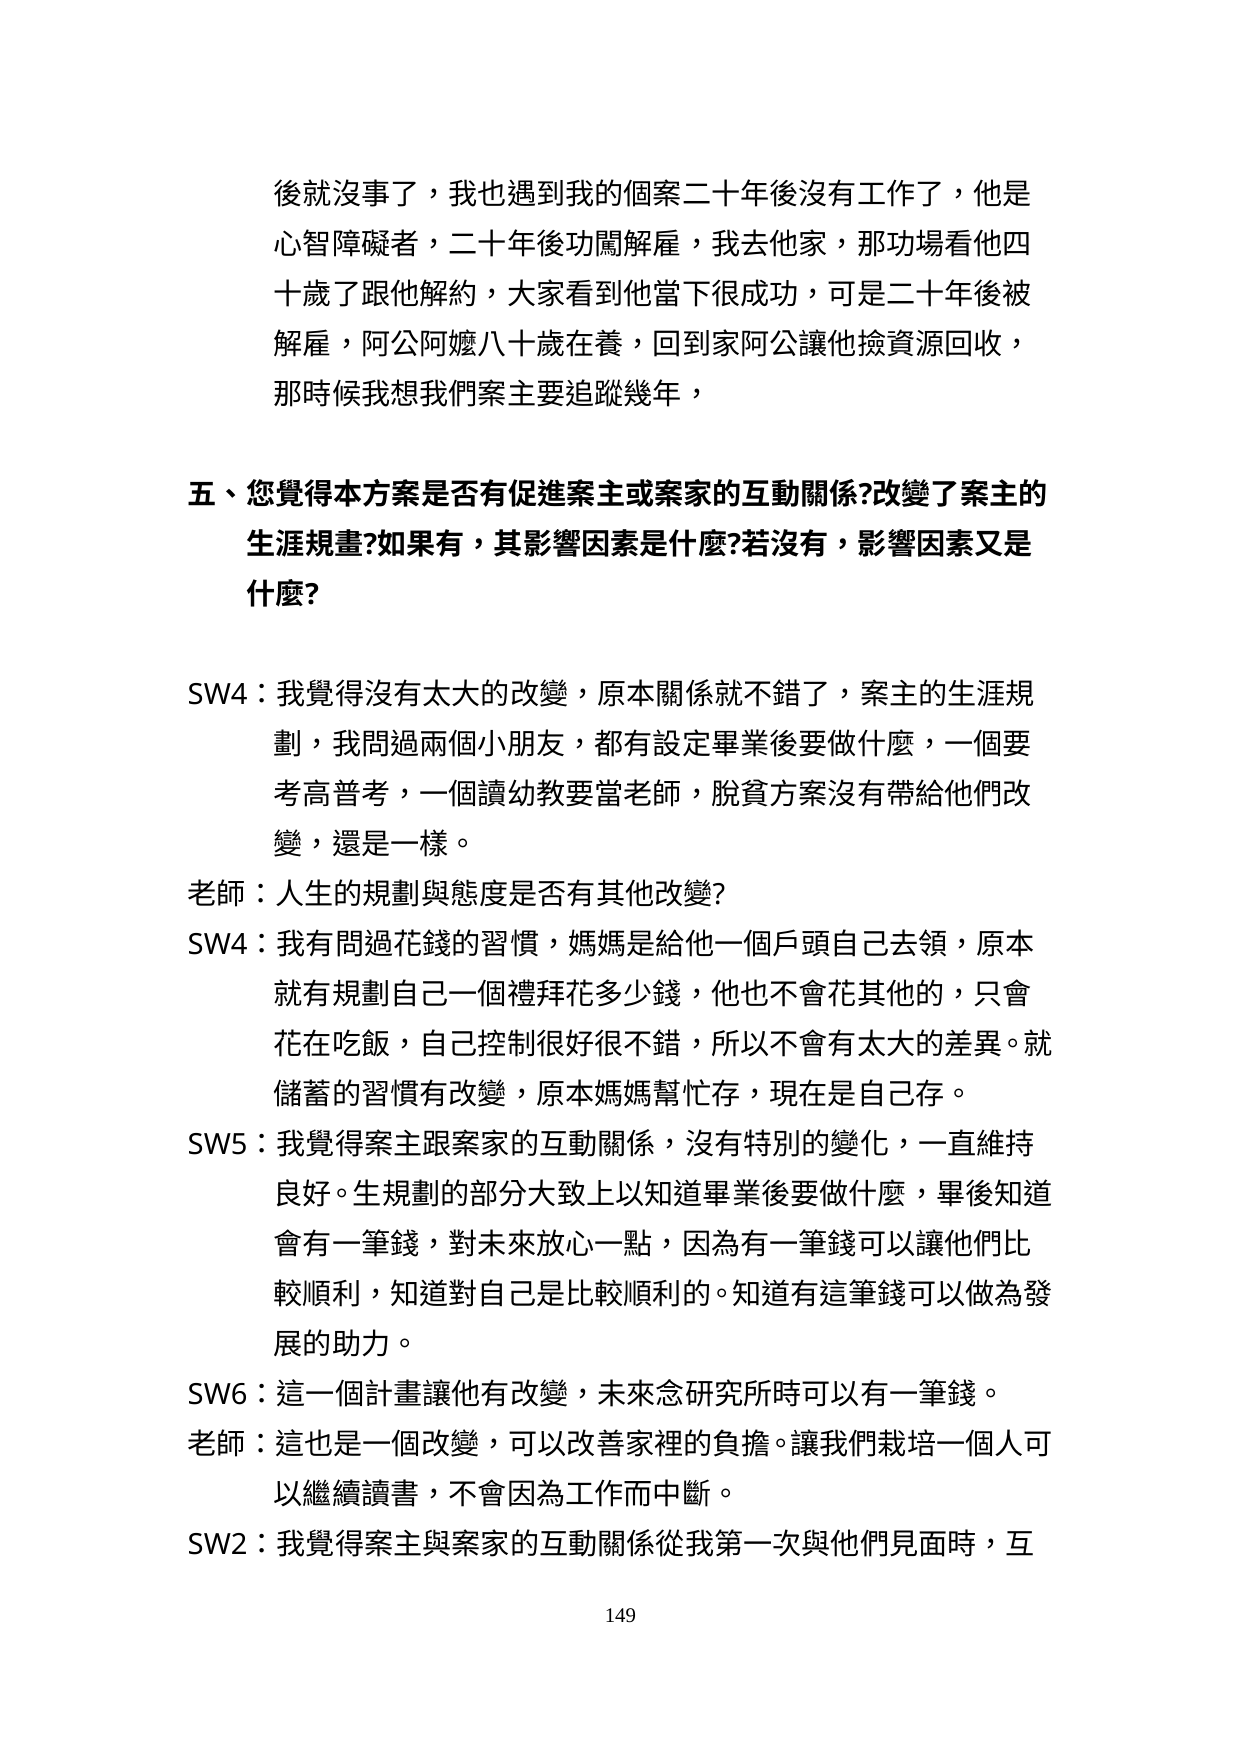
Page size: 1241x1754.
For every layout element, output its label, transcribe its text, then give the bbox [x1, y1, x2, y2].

text SW6：這一個計畫讓他有改變，未來念研究所時可以有一筆錢。 [187, 1364, 1053, 1414]
text 五、您覺得本方案是否有促進案主或案家的互動關係?改變了案主的生涯規畫?如果有，其影響因素是什麼?若沒有，影響因素又是什麼? [187, 464, 1053, 614]
text 老師：人生的規劃與態度是否有其他改變? [187, 864, 1053, 914]
text SW2：我覺得案主與案家的互動關係從我第一次與他們見面時，互 [187, 1514, 1053, 1564]
text 老師：這也是一個改變，可以改善家裡的負擔。讓我們栽培一個人可以繼續讀書，不會因為工作而中斷。 [187, 1414, 1053, 1514]
text 後就沒事了，我也遇到我的個案二十年後沒有工作了，他是心智障礙者，二十年後功闖解雇，我去他家，那功場看他四十歲了跟他解約，大家看到他當下很成功，可是二十年後被解雇，阿公阿嬤八十歲在養，回到家阿公讓他撿資源回收，那時候我想我們案主要追蹤幾年， [187, 164, 1053, 414]
text SW4：我有問過花錢的習慣，媽媽是給他一個戶頭自己去領，原本就有規劃自己一個禮拜花多少錢，他也不會花其他的，只會花在吃飯，自己控制很好很不錯，所以不會有太大的差異。就儲蓄的習慣有改變，原本媽媽幫忙存，現在是自己存。 [187, 914, 1053, 1114]
text SW4：我覺得沒有太大的改變，原本關係就不錯了，案主的生涯規劃，我問過兩個小朋友，都有設定畢業後要做什麼，一個要考高普考，一個讀幼教要當老師，脫貧方案沒有帶給他們改變，還是一樣。 [187, 664, 1053, 864]
text SW5：我覺得案主跟案家的互動關係，沒有特別的變化，一直維持良好。生規劃的部分大致上以知道畢業後要做什麼，畢後知道會有一筆錢，對未來放心一點，因為有一筆錢可以讓他們比較順利，知道對自己是比較順利的。知道有這筆錢可以做為發展的助力。 [187, 1114, 1053, 1364]
